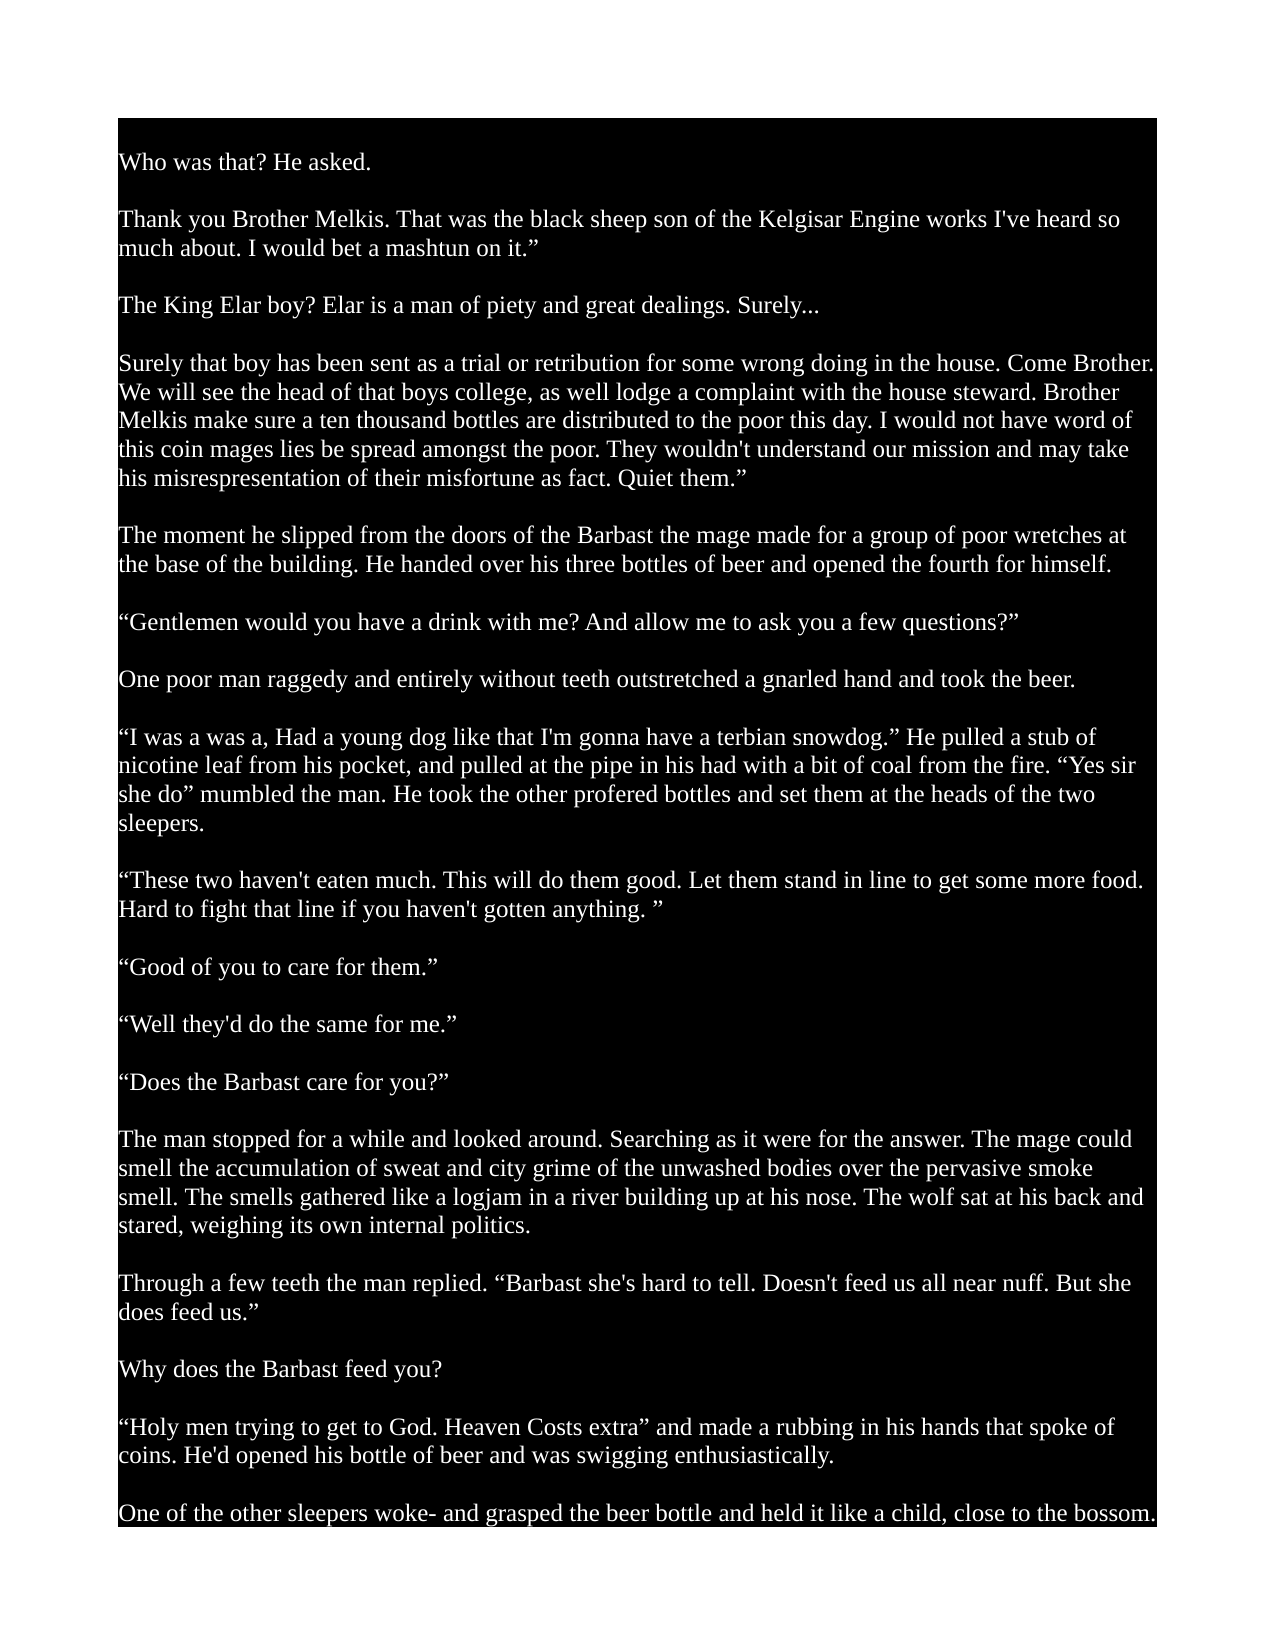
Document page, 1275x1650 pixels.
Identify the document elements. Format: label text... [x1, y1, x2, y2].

text The man stopped for a while and looked around. Searching as it were for the answer. The mage could smell the accumulation of sweat and city grime of the unwashed bodies over the pervasive smoke smell. The smells gathered like a logjam in a river building up at his nose. The wolf sat at his back and stared, weighing its own internal politics. Through a few teeth the man replied. “Barbast she's hard to tell. Doesn't feed us all near nuff. But she does feed us.” Why does the Barbast feed you? “Holy men trying to get to God. Heaven Costs extra” and made a rubbing in his hands that spoke of coins. He'd opened his bottle of beer and was swigging enthusiastically. [118, 1124, 1157, 1469]
text Who was that? He asked. Thank you Brother Melkis. That was the black sheep son of the Kelgisar Engine works I've heard so much about. I would bet a mashtun on it.” The King Elar boy? Elar is a man of piety and great dealings. Surely... Surely that boy has been sent as a trial or retribution for some wrong doing in the house. Come Brother. We will see the head of that boys college, as well lodge a complaint with the house steward. Brother Melkis make sure a ten thousand bottles are distributed to the poor this day. I would not have word of this coin mages lies be spread amongst the poor. They wouldn't understand our mission and may take his misrespresentation of their misfortune as fact. Quiet them.” The moment he slipped from the doors of the Barbast the mage made for a group of poor wretches at the base of the building. He handed over his three bottles of beer and opened the fourth for himself. “Gentlemen would you have a drink with me? And allow me to ask you a few questions?” One poor man raggedy and entirely without teeth outstretched a gnarled hand and took the beer. “I was a was a, Had a young dog like that I'm gonna have a terbian snowdog.” He pulled a stub of nicotine leaf from his pocket, and pulled at the pipe in his had with a bit of coal from the fire. “Yes sir she do” mumbled the man. He took the other profered bottles and set them at the heads of the two sleepers. “These two haven't eaten much. This will do them good. Let them stand in line to get some more food. Hard to fight that line if you haven't gotten anything. ” “Good of you to care for them.” “Well they'd do the same for me.” “Does the Barbast care for you?” [118, 118, 1157, 1096]
text One of the other sleepers woke- and grasped the beer bottle and held it like a child, close to the bossom. [118, 1498, 1157, 1527]
